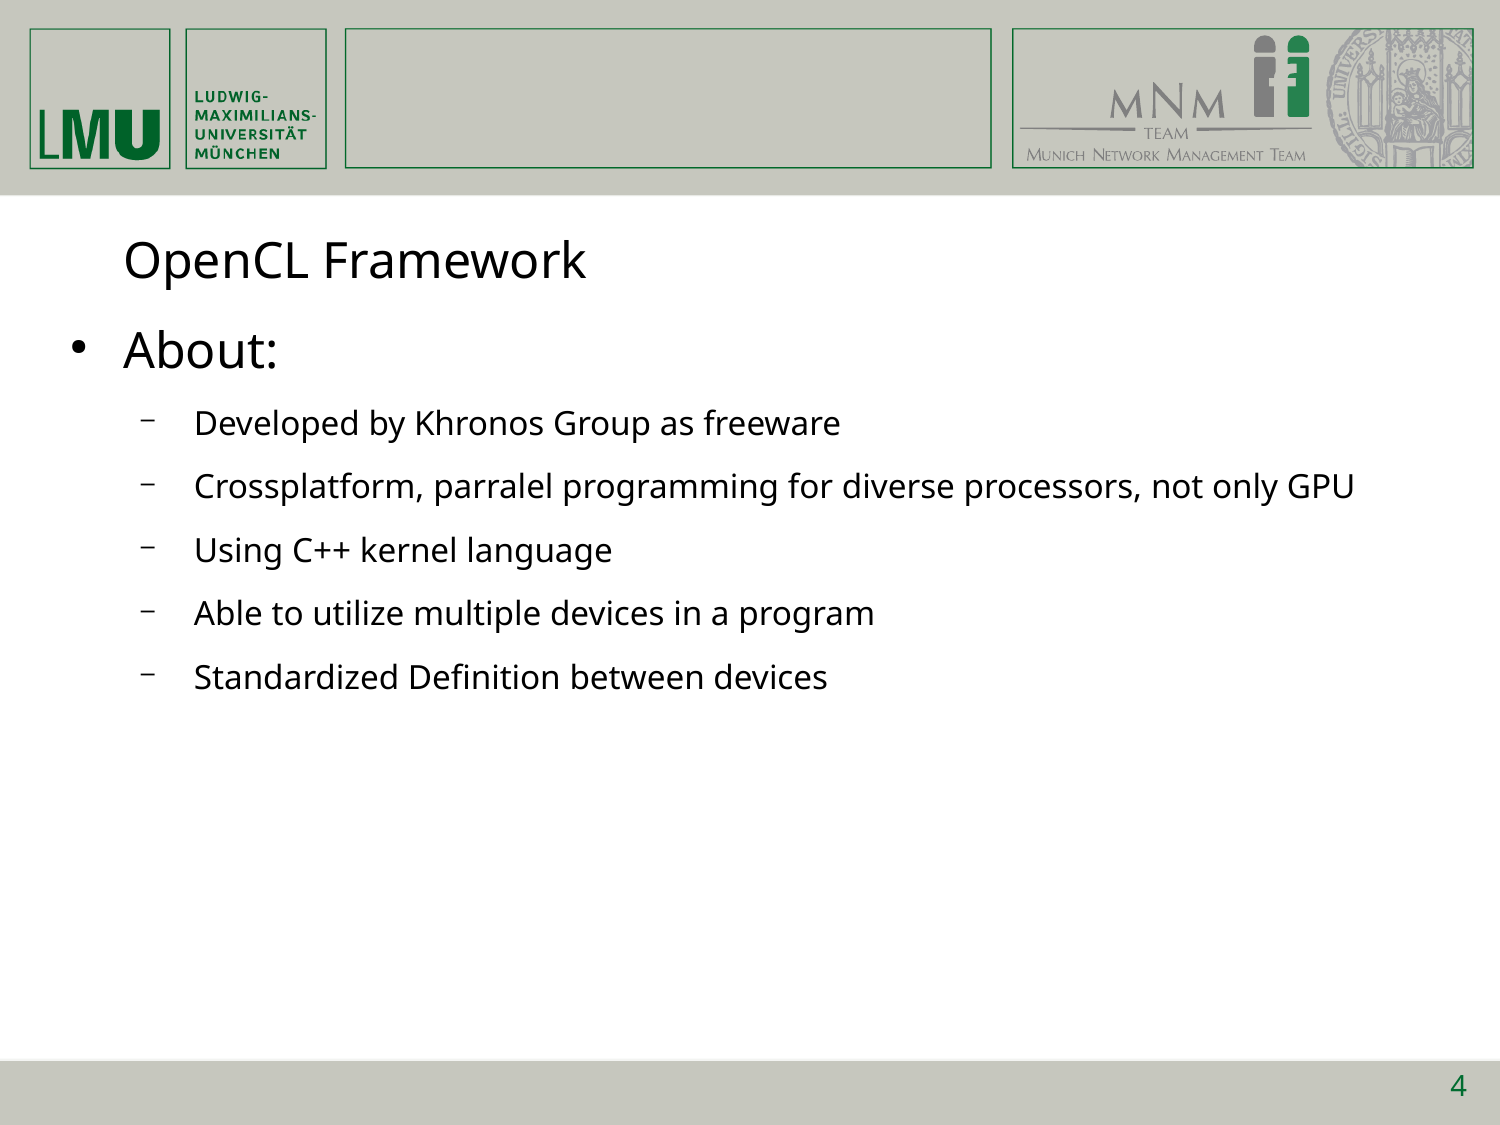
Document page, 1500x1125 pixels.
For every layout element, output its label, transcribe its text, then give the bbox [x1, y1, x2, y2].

title [339, 101, 987, 177]
picture [0, 1059, 1500, 1125]
slide_number [1352, 1059, 1483, 1108]
picture [0, 0, 1500, 196]
list OpenCL Framework About: Developed by Khronos Group as freeware Crossplatform, parralel programming for diverse processors, not only GPU Using C++ kernel language Able to utilize multiple devices in a program Standardized Definition between devices [37, 221, 1459, 1025]
